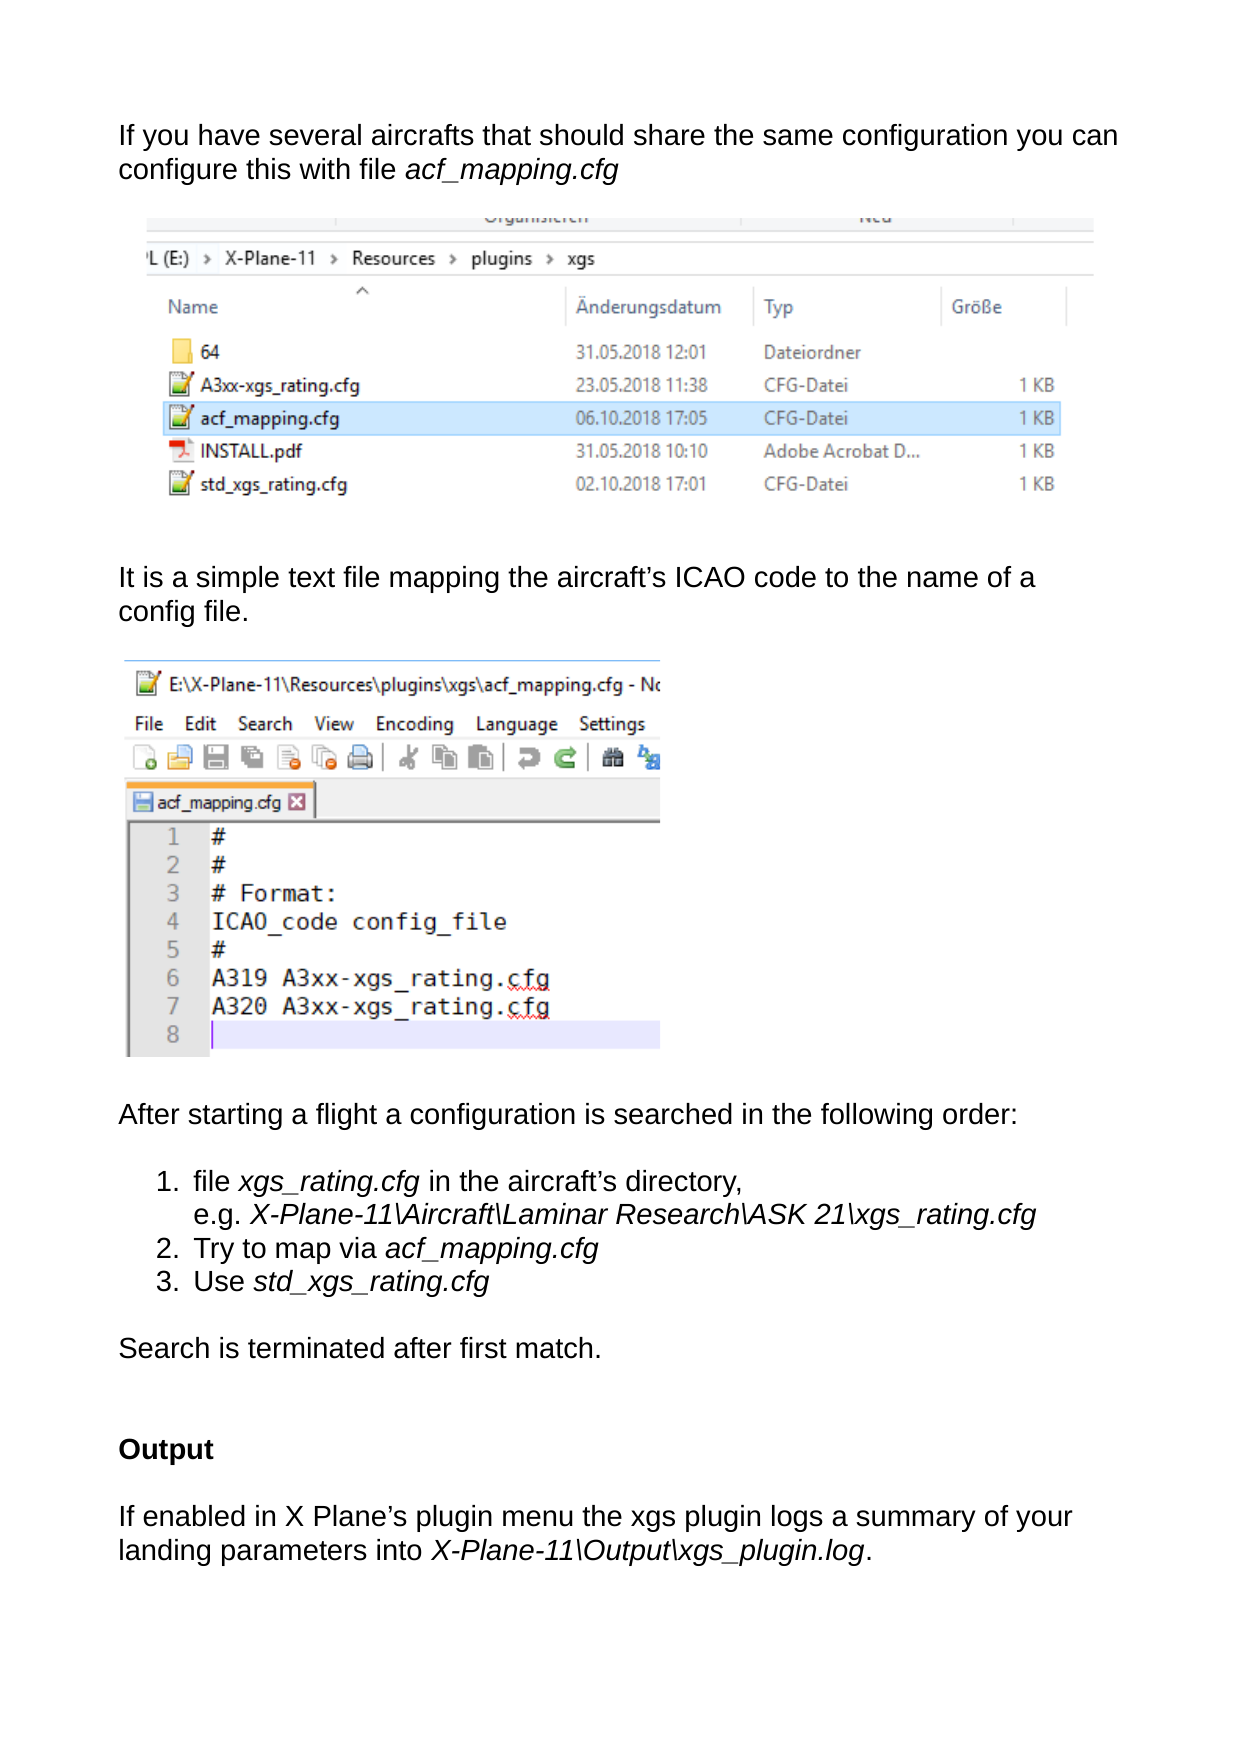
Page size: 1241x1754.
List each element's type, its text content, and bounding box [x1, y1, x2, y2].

picture [146, 218, 1094, 527]
text Output [118, 1432, 1122, 1466]
text If enabled in X Plane’s plugin menu the xgs plugin logs a summary of your landing parameters into X-Plane-11\Output\xgs_plugin.log. [118, 1499, 1122, 1566]
text If you have several aircrafts that should share the same configuration you can configure this with file acf_mapping.cfg [118, 118, 1122, 185]
list Use std_xgs_rating.cfg [156, 1264, 1122, 1298]
text After starting a flight a configuration is searched in the following order: [118, 1097, 1122, 1130]
list Try to map via acf_mapping.cfg [156, 1231, 1122, 1264]
picture [124, 660, 661, 1057]
text It is a simple text file mapping the aircraft’s ICAO code to the name of a config file. [118, 560, 1122, 627]
text Search is terminated after first match. [118, 1332, 1122, 1365]
list file xgs_rating.cfg in the aircraft’s directory, e.g. X-Plane-11\Aircraft\Laminar Research\ASK 21\xgs_rating.cfg [156, 1164, 1122, 1231]
